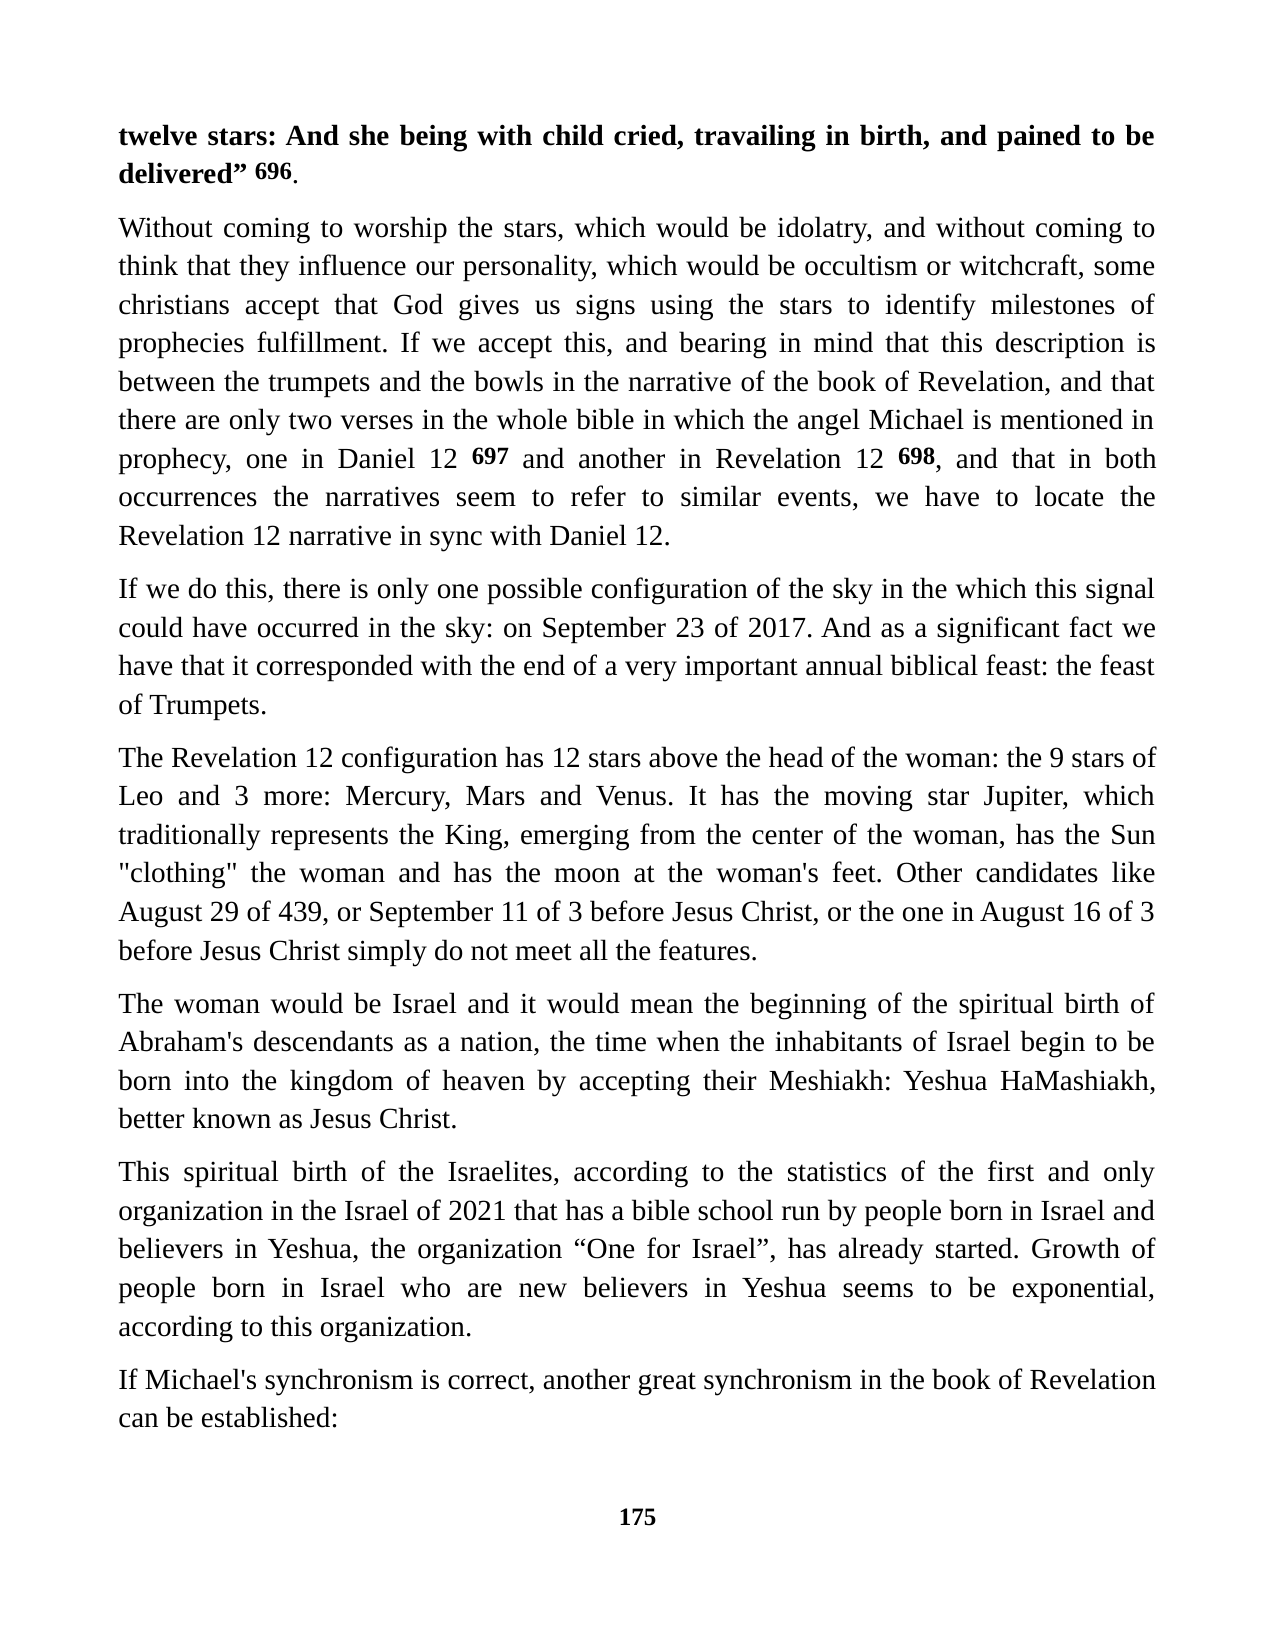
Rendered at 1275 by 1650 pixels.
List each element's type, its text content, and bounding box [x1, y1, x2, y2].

text If we do this, there is only one possible configuration of the sky in the which this signal could have occurred in the sky: on September 23 of 2017. And as a significant fact we have that it corresponded with the end of a very important annual biblical feast: the feast of Trumpets. [118, 571, 1157, 720]
text twelve stars: And she being with child cried, travailing in birth, and pained to be delivered” . [118, 118, 1157, 190]
text The Revelation 12 configuration has 12 stars above the head of the woman: the 9 stars of Leo and 3 more: Mercury, Mars and Venus. It has the moving star Jupiter, which traditionally represents the King, emerging from the center of the woman, has the Sun "clothing" the woman and has the moon at the woman's feet. Other candidates like August 29 of 439, or September 11 of 3 before Jesus Christ, or the one in August 16 of 3 before Jesus Christ simply do not meet all the features. [118, 740, 1157, 966]
text The woman would be Israel and it would mean the beginning of the spiritual birth of Abraham's descendants as a nation, the time when the inhabitants of Israel begin to be born into the kingdom of heaven by accepting their Meshiakh: Yeshua HaMashiakh, better known as Jesus Christ. [118, 986, 1157, 1135]
text Without coming to worship the stars, which would be idolatry, and without coming to think that they influence our personality, which would be occultism or witchcraft, some christians accept that God gives us signs using the stars to identify milestones of prophecies fulfillment. If we accept this, and bearing in mind that this description is between the trumpets and the bowls in the narrative of the book of Revelation, and that there are only two verses in the whole bible in which the angel Michael is mentioned in prophecy, one in Daniel 12 and another in Revelation 12 , and that in both occurrences the narratives seem to refer to similar events, we have to locate the Revelation 12 narrative in sync with Daniel 12. [118, 210, 1157, 552]
text This spiritual birth of the Israelites, according to the statistics of the first and only organization in the Israel of 2021 that has a bible school run by people born in Israel and believers in Yeshua, the organization “One for Israel”, has already started. Growth of people born in Israel who are new believers in Yeshua seems to be exponential, according to this organization. [118, 1154, 1157, 1342]
text If Michael's synchronism is correct, another great synchronism in the book of Revelation can be established: [118, 1362, 1157, 1434]
